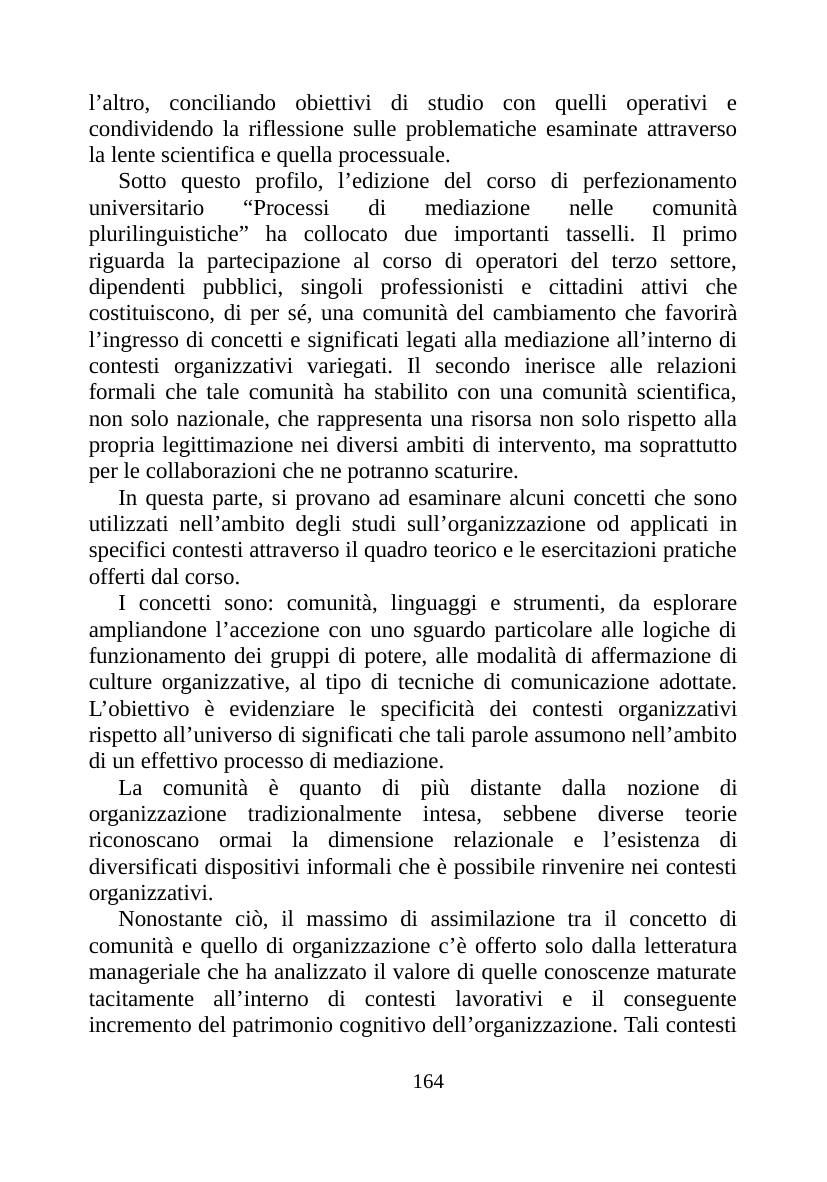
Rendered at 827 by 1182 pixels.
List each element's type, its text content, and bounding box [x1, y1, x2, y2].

text In questa parte, si provano ad esaminare alcuni concetti che sono utilizzati nell’ambito degli studi sull’organizzazione od applicati in specifici contesti attraverso il quadro teorico e le esercitazioni pratiche offerti dal corso. [88, 484, 738, 589]
text l’altro, conciliando obiettivi di studio con quelli operativi e condividendo la riflessione sulle problematiche esaminate attraverso la lente scientifica e quella processuale. [88, 88, 738, 168]
text Sotto questo profilo, l’edizione del corso di perfezionamento universitario “Processi di mediazione nelle comunità plurilinguistiche” ha collocato due importanti tasselli. Il primo riguarda la partecipazione al corso di operatori del terzo settore, dipendenti pubblici, singoli professionisti e cittadini attivi che costituiscono, di per sé, una comunità del cambiamento che favorirà l’ingresso di concetti e significati legati alla mediazione all’interno di contesti organizzativi variegati. Il secondo inerisce alle relazioni formali che tale comunità ha stabilito con una comunità scientifica, non solo nazionale, che rappresenta una risorsa non solo rispetto alla propria legittimazione nei diversi ambiti di intervento, ma soprattutto per le collaborazioni che ne potranno scaturire. [88, 168, 738, 484]
text Nonostante ciò, il massimo di assimilazione tra il concetto di comunità e quello di organizzazione c’è offerto solo dalla letteratura manageriale che ha analizzato il valore di quelle conoscenze maturate tacitamente all’interno di contesti lavorativi e il conseguente incremento del patrimonio cognitivo dell’organizzazione. Tali contesti [88, 906, 738, 1037]
text La comunità è quanto di più distante dalla nozione di organizzazione tradizionalmente intesa, sebbene diverse teorie riconoscano ormai la dimensione relazionale e l’esistenza di diversificati dispositivi informali che è possibile rinvenire nei contesti organizzativi. [88, 774, 738, 906]
text I concetti sono: comunità, linguaggi e strumenti, da esplorare ampliandone l’accezione con uno sguardo particolare alle logiche di funzionamento dei gruppi di potere, alle modalità di affermazione di culture organizzative, al tipo di tecniche di comunicazione adottate. L’obiettivo è evidenziare le specificità dei contesti organizzativi rispetto all’universo di significati che tali parole assumono nell’ambito di un effettivo processo di mediazione. [88, 589, 738, 774]
